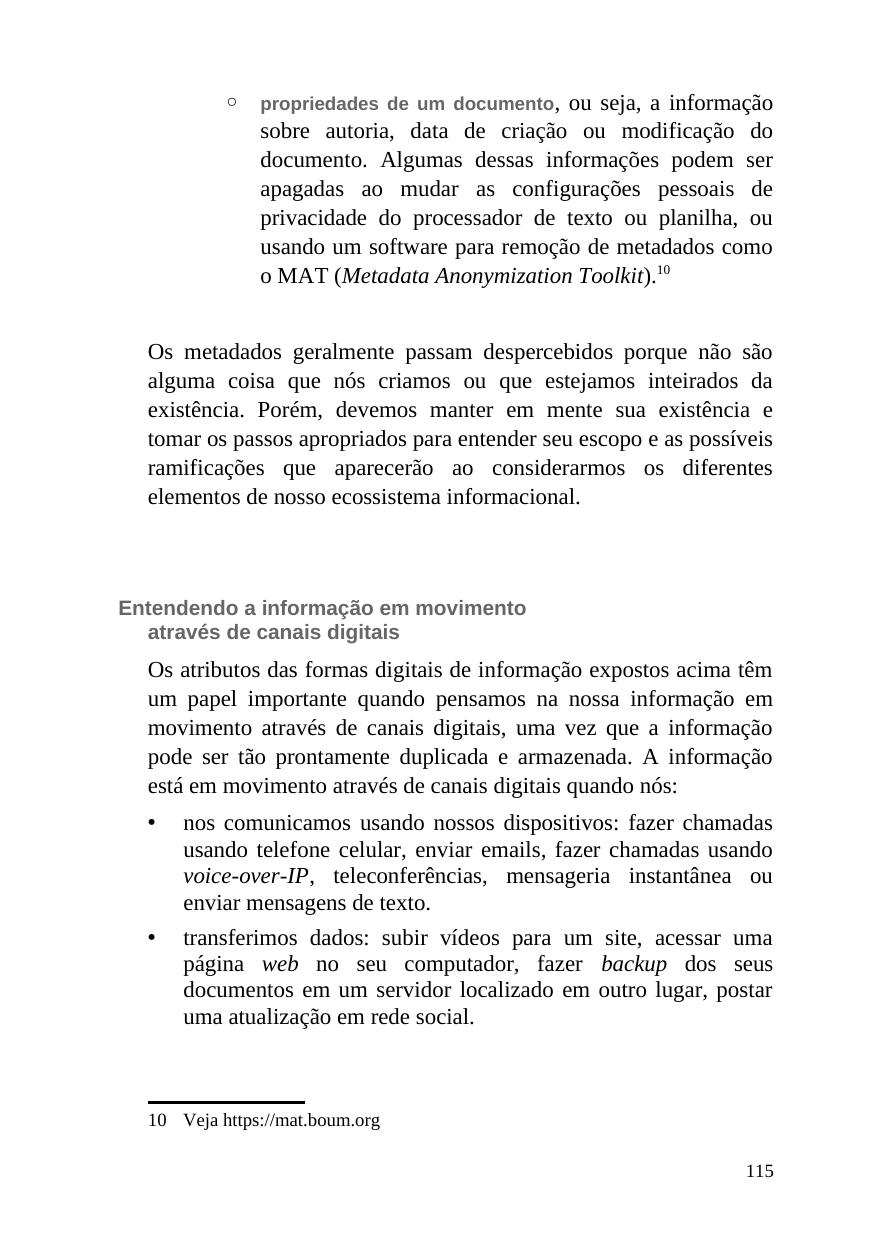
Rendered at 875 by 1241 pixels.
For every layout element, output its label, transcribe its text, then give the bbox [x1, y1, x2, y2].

list propriedades de um documento, ou seja, a informação sobre autoria, data de criação ou modificação do documento. Algumas dessas informações podem ser apagadas ao mudar as configurações pessoais de privacidade do processador de texto ou planilha, ou usando um software para remoção de metadados como o MAT (Metadata Anonymization Toolkit). [223, 88, 774, 289]
text Os metadados geralmente passam despercebidos porque não são alguma coisa que nós criamos ou que estejamos inteirados da existência. Porém, devemos manter em mente sua existência e tomar os passos apropriados para entender seu escopo e as possíveis ramificações que aparecerão ao considerarmos os diferentes elementos de nosso ecossistema informacional. [148, 338, 774, 509]
list Veja https://mat.boum.org [148, 1108, 774, 1130]
text Entendendo a informação em movimento através de canais digitais [118, 596, 774, 644]
list transferimos dados: subir vídeos para um site, acessar uma página web no seu computador, fazer backup dos seus documentos em um servidor localizado em outro lugar, postar uma atualização em rede social. [148, 924, 774, 1029]
text Os atributos das formas digitais de informação expostos acima têm um papel importante quando pensamos na nossa informação em movimento através de canais digitais, uma vez que a informação pode ser tão prontamente duplicada e armazenada. A informação está em movimento através de canais digitais quando nós: [148, 656, 774, 798]
list nos comunicamos usando nossos dispositivos: fazer chamadas usando telefone celular, enviar emails, fazer chamadas usando voice-over-IP, teleconferências, mensageria instantânea ou enviar mensagens de texto. [148, 809, 774, 915]
